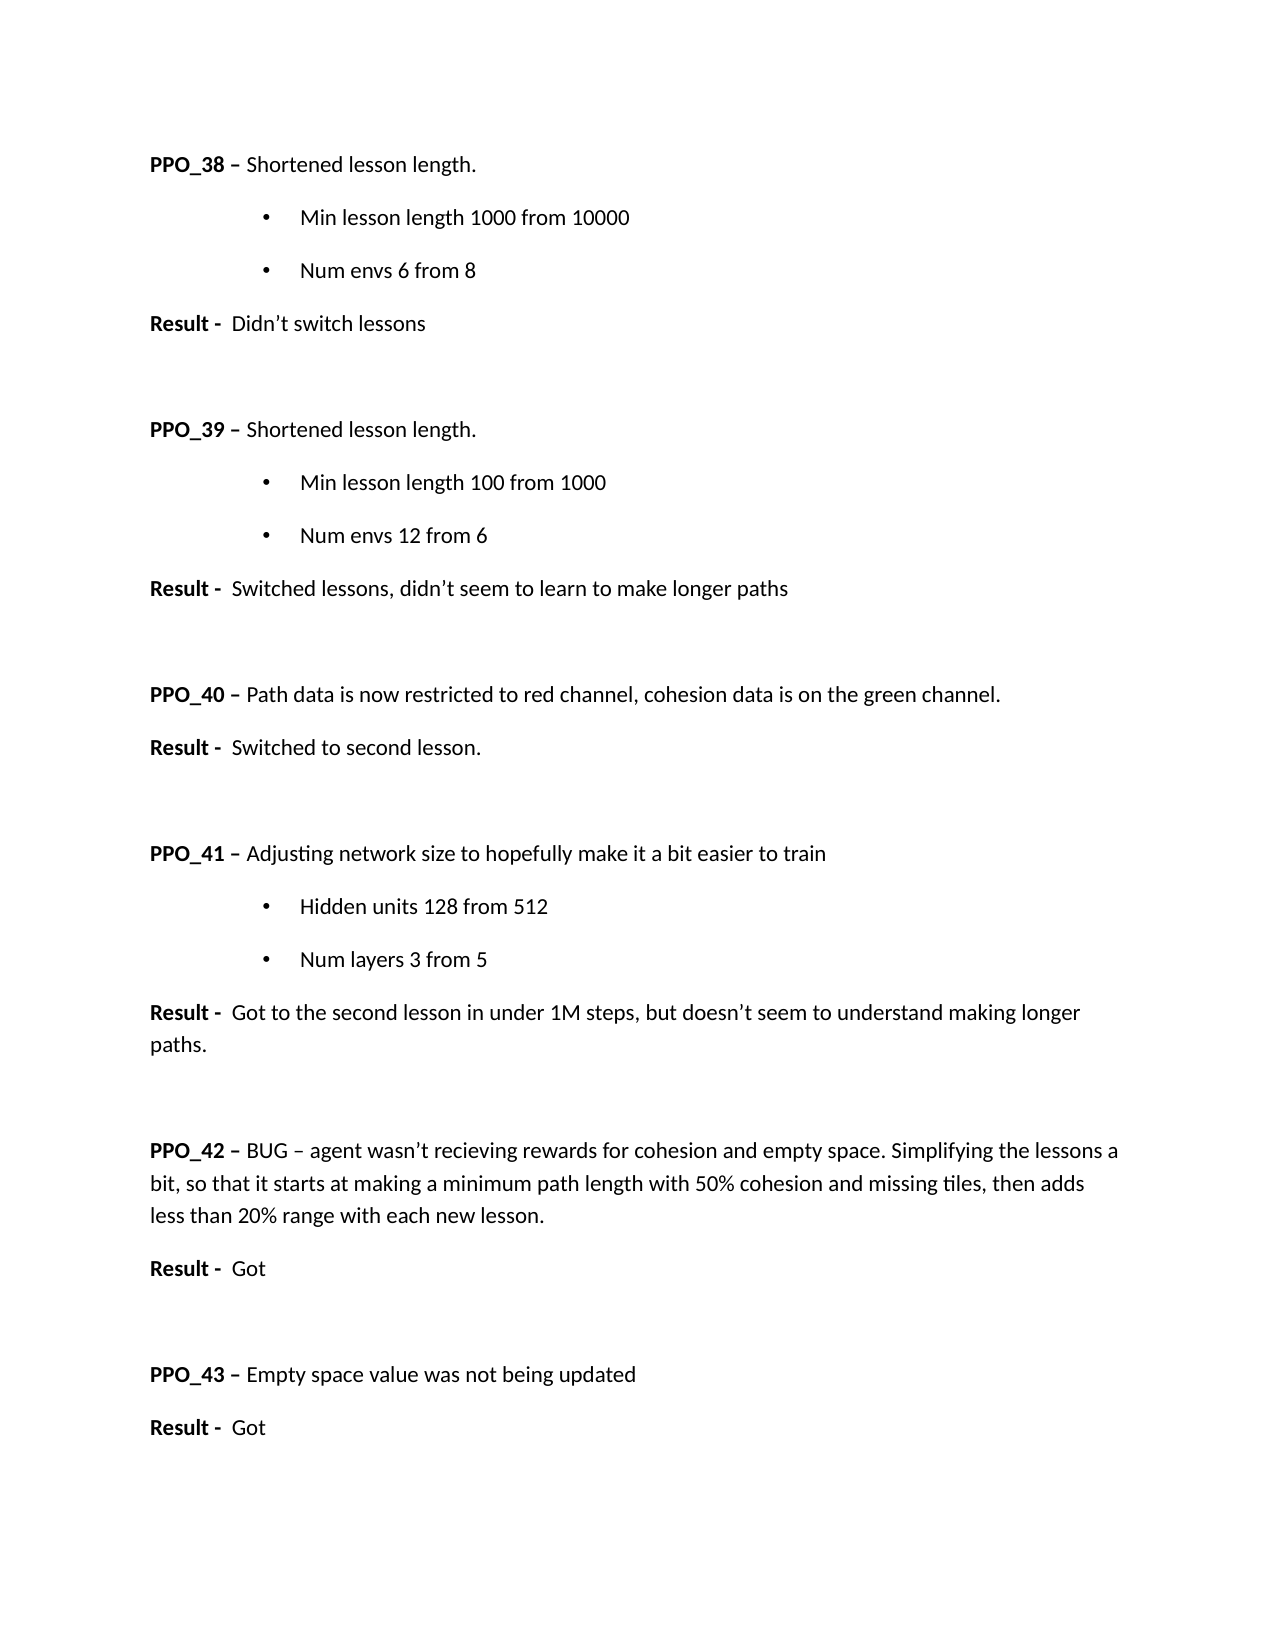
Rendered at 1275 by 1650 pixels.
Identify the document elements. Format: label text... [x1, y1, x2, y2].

text Result - Got to the second lesson in under 1M steps, but doesn’t seem to understand making longer paths. [150, 998, 1125, 1058]
list Min lesson length 100 from 1000 [262, 468, 1125, 496]
list Num envs 12 from 6 [262, 521, 1125, 549]
text PPO_43 – Empty space value was not being updated [150, 1360, 1125, 1388]
text PPO_40 – Path data is now restricted to red channel, cohesion data is on the green channel. [150, 680, 1125, 708]
text PPO_39 – Shortened lesson length. [150, 415, 1125, 443]
list Num envs 6 from 8 [262, 256, 1125, 284]
text Result - Got [150, 1413, 1125, 1441]
text PPO_42 – BUG – agent wasn’t recieving rewards for cohesion and empty space. Simplifying the lessons a bit, so that it starts at making a minimum path length with 50% cohesion and missing tiles, then adds less than 20% range with each new lesson. [150, 1137, 1125, 1229]
list Min lesson length 1000 from 10000 [262, 203, 1125, 231]
list Num layers 3 from 5 [262, 945, 1125, 973]
list Hidden units 128 from 512 [262, 892, 1125, 920]
text Result - Switched lessons, didn’t seem to learn to make longer paths [150, 574, 1125, 602]
text Result - Switched to second lesson. [150, 733, 1125, 761]
text Result - Didn’t switch lessons [150, 309, 1125, 337]
text PPO_38 – Shortened lesson length. [150, 150, 1125, 178]
text PPO_41 – Adjusting network size to hopefully make it a bit easier to train [150, 839, 1125, 867]
text Result - Got [150, 1254, 1125, 1282]
